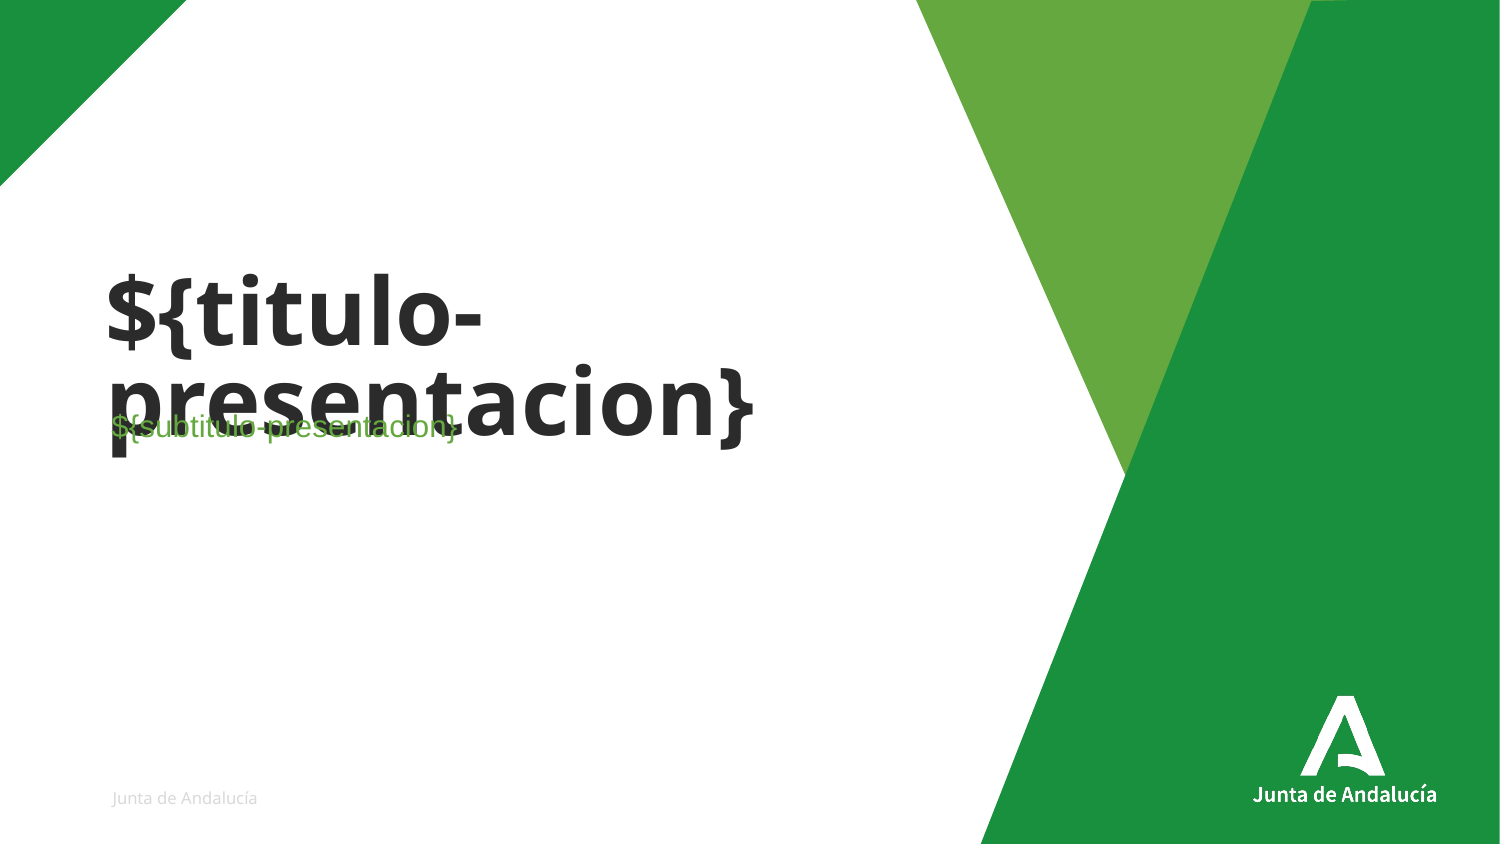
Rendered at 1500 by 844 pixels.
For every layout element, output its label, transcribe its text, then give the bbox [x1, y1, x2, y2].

text_box [0, 0, 187, 187]
text_box ${titulo-presentacion} [93, 267, 1093, 414]
picture [1244, 650, 1441, 844]
text_box ${subtitulo-presentacion} [100, 396, 798, 465]
text_box [916, 0, 1500, 844]
